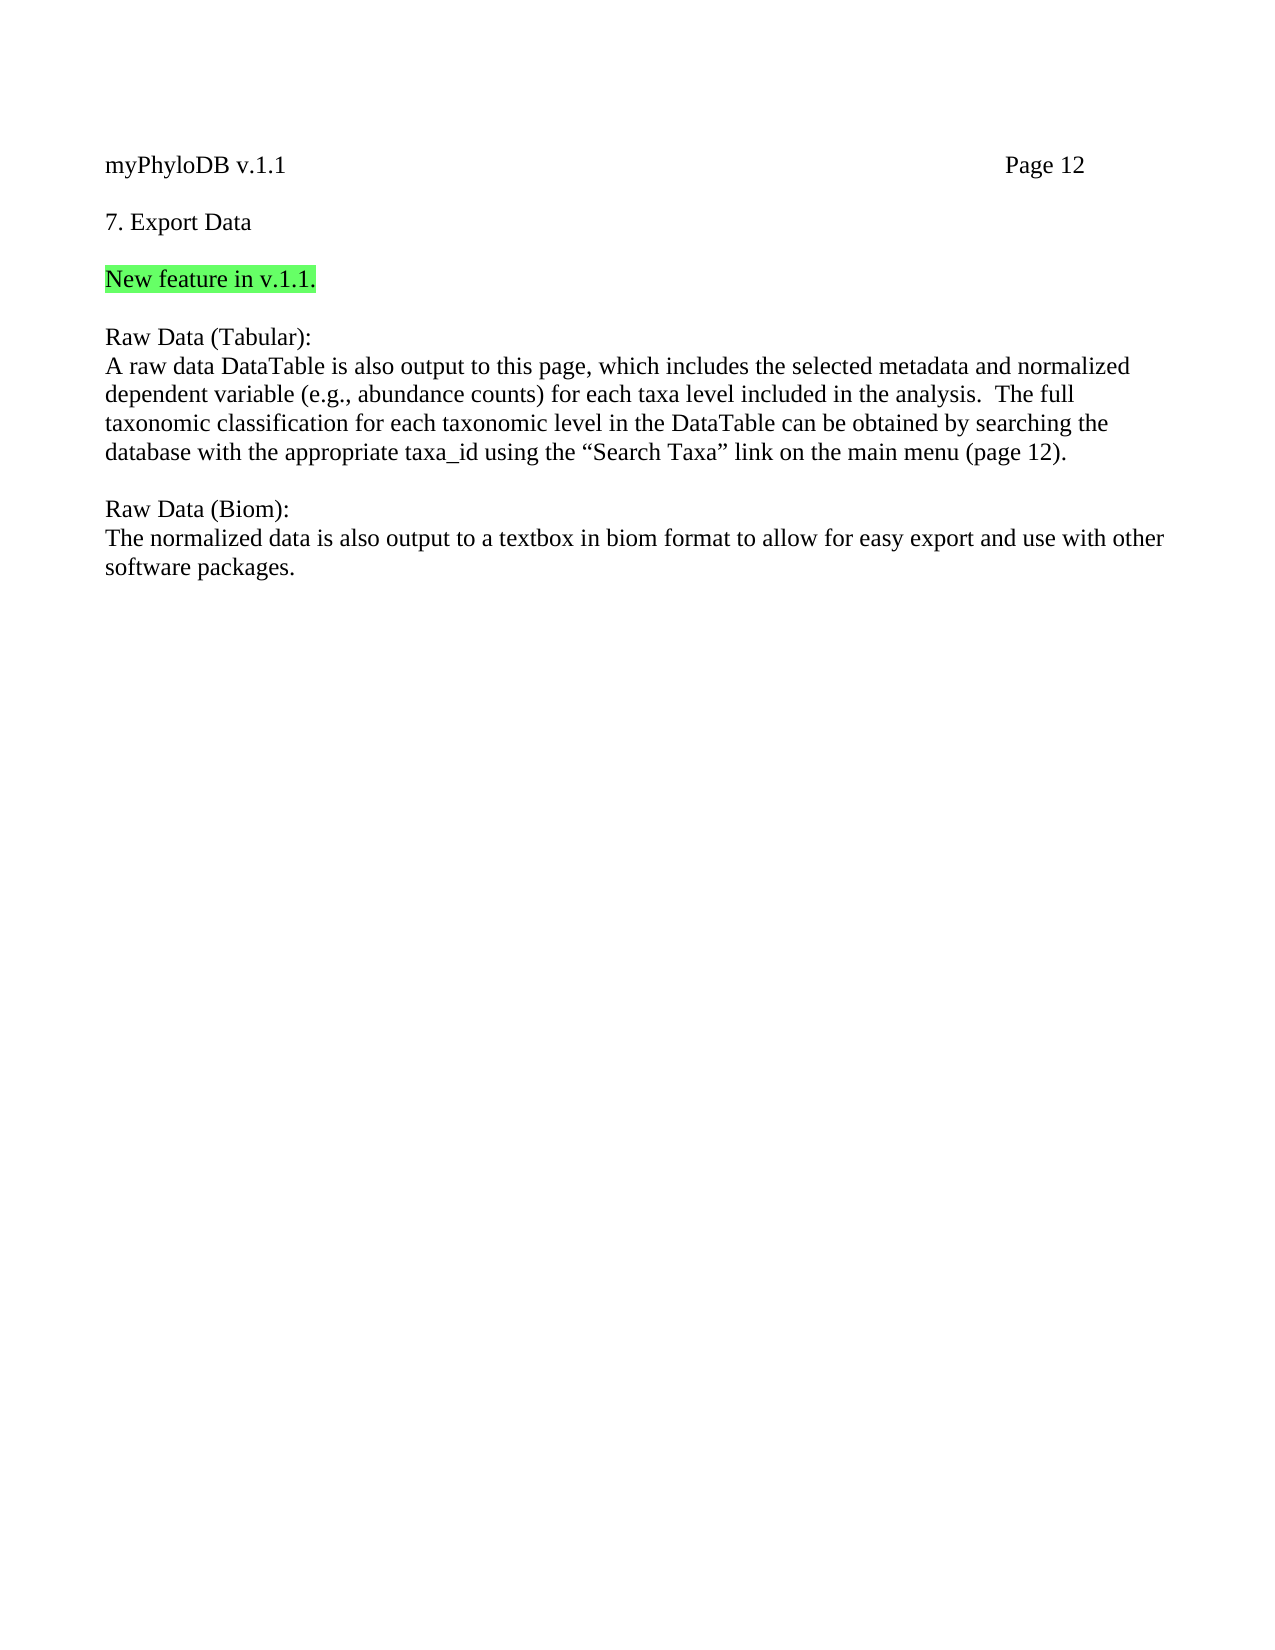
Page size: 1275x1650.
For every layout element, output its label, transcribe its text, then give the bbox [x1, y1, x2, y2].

text A raw data DataTable is also output to this page, which includes the selected metadata and normalized dependent variable (e.g., abundance counts) for each taxa level included in the analysis. The full taxonomic classification for each taxonomic level in the DataTable can be obtained by searching the database with the appropriate taxa_id using the “Search Taxa” link on the main menu (page 12). [105, 351, 1170, 466]
text Raw Data (Biom): [105, 494, 1170, 523]
text New feature in v.1.1. [105, 264, 1170, 293]
text 7. Export Data [105, 207, 1170, 236]
text The normalized data is also output to a textbox in biom format to allow for easy export and use with other software packages. [105, 523, 1170, 581]
text Raw Data (Tabular): [105, 322, 1170, 351]
